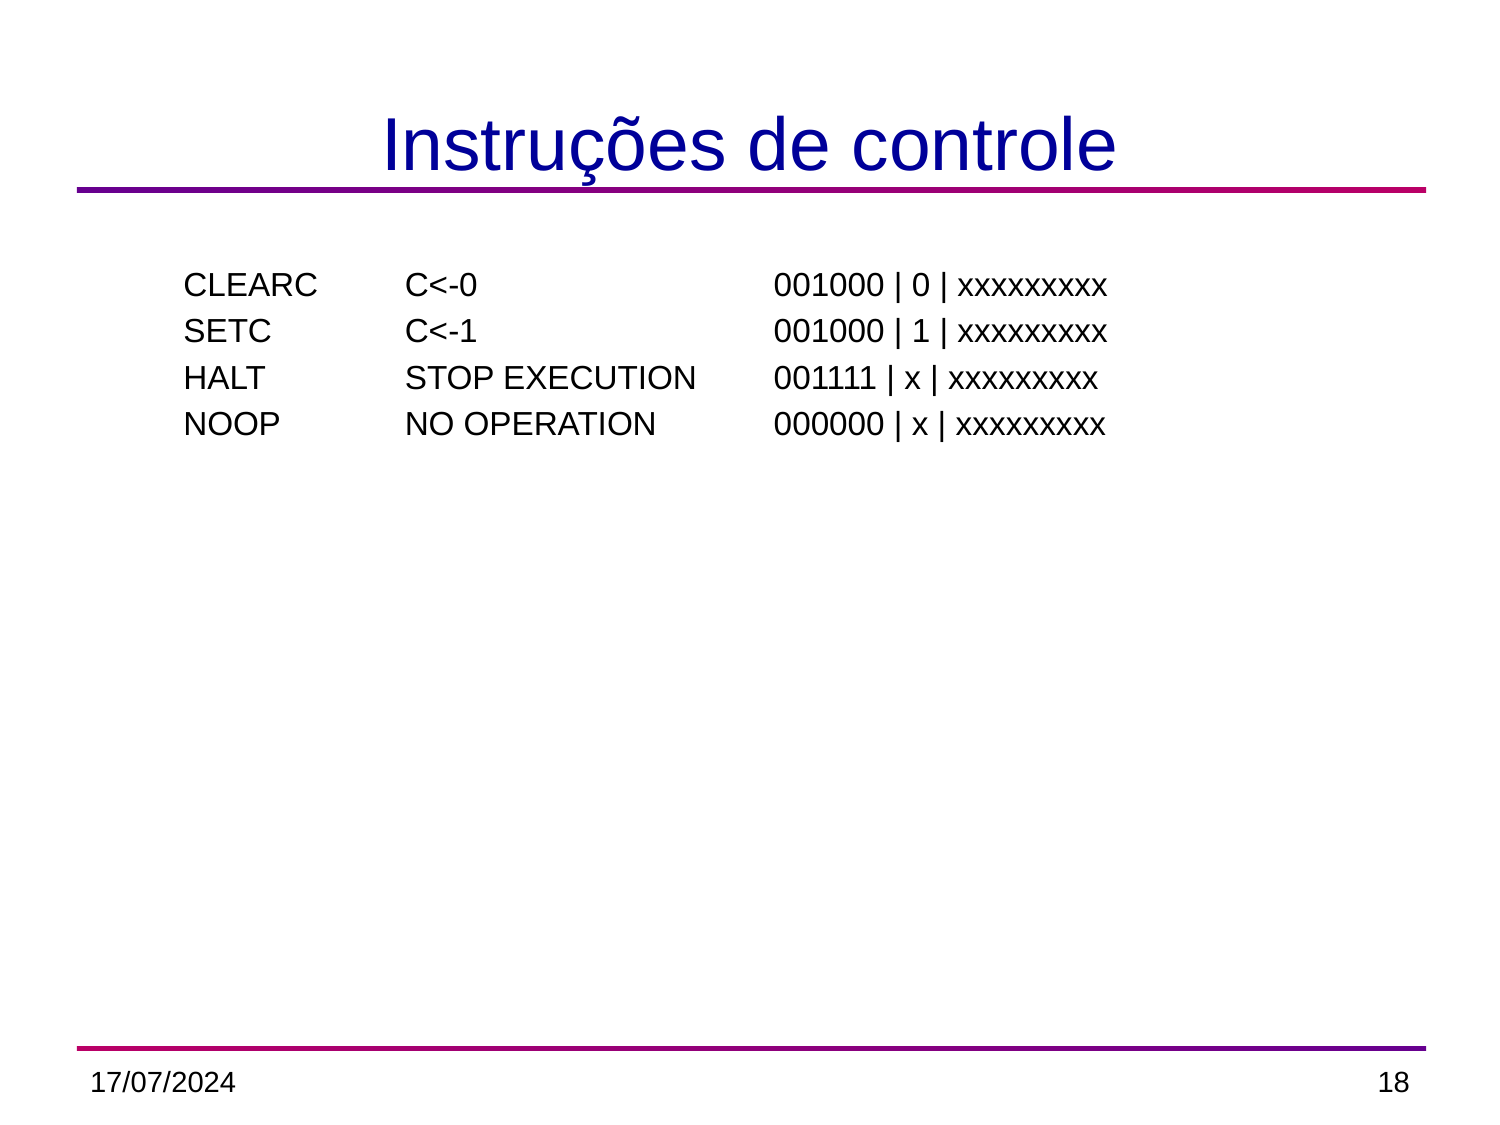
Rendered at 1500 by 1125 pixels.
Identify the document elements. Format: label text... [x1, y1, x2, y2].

slide_number 17/07/2024 [75, 1055, 425, 1125]
title Instruções de controle [76, 74, 1424, 193]
slide_number [1074, 1059, 1425, 1125]
text_box CLEARC C<-0 001000 | 0 | xxxxxxxxx SETC C<-1 001000 | 1 | xxxxxxxxx HALT STOP EXECUTION 001111 | x | xxxxxxxxx NOOP NO OPERATION 000000 | x | xxxxxxxxx [112, 255, 1463, 1059]
